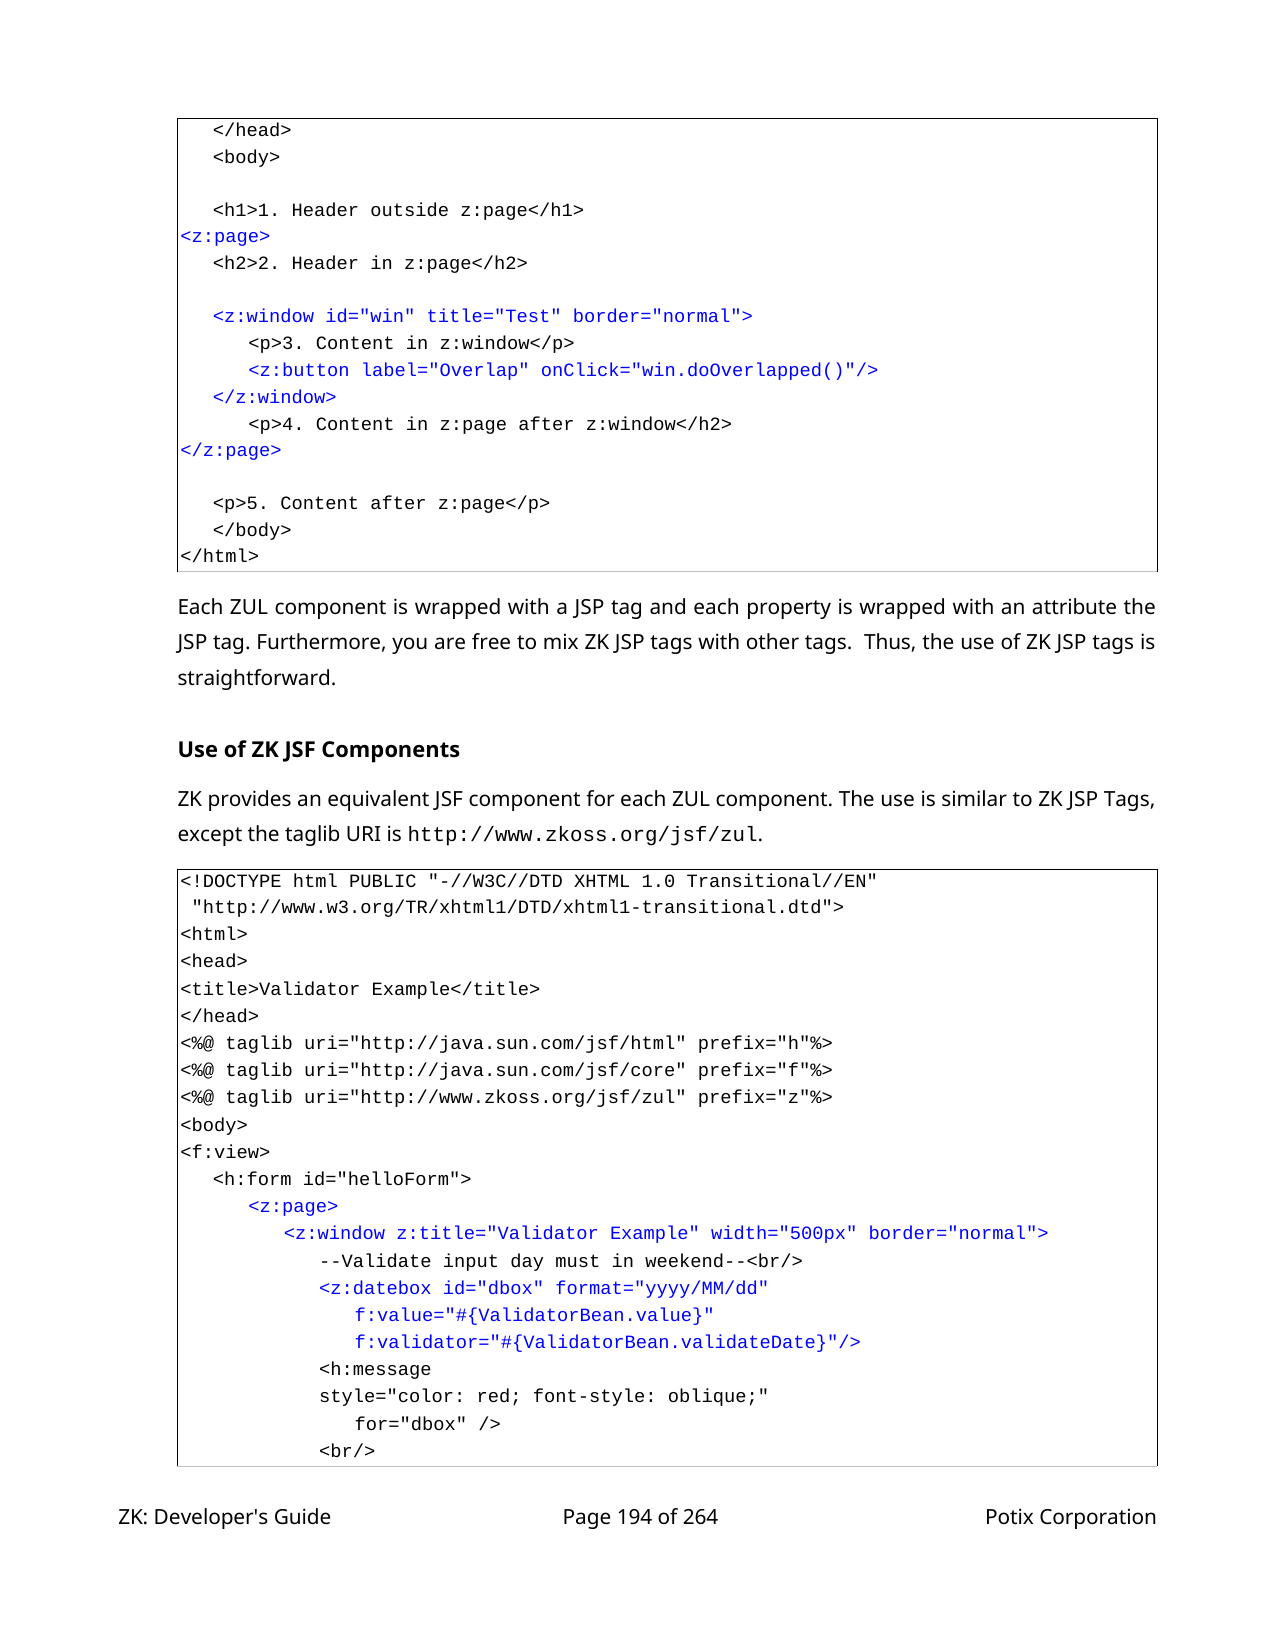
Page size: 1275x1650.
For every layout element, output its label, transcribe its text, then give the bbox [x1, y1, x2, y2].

text </head> <body> <h1>1. Header outside z:page</h1> <z:page> <h2>2. Header in z:page</h2> <z:window id="win" title="Test" border="normal"> <p>3. Content in z:window</p> [178, 119, 1157, 355]
text <title>Validator Example</title> [178, 977, 1157, 1001]
text f:value="#{ValidatorBean.value}" [178, 1303, 1157, 1327]
text <h:form id="helloForm"> [178, 1167, 1157, 1191]
text <%@ taglib uri="http://www.zkoss.org/jsf/zul" prefix="z"%> [178, 1085, 1157, 1109]
text <z:window z:title="Validator Example" width="500px" border="normal"> [178, 1221, 1157, 1246]
text <f:view> [178, 1140, 1157, 1164]
text <z:button label="Overlap" onClick="win.doOverlapped()"/> [178, 358, 1157, 382]
text f:validator="#{ValidatorBean.validateDate}"/> [178, 1330, 1157, 1354]
text ZK provides an equivalent JSF component for each ZUL component. The use is similar to ZK JSP Tags, except the taglib URI is http://www.zkoss.org/jsf/zul. [177, 784, 1157, 848]
text <html> [178, 922, 1157, 946]
text <z:datebox id="dbox" format="yyyy/MM/dd" [178, 1276, 1157, 1300]
text <body> [178, 1112, 1157, 1137]
text <h:message [178, 1357, 1157, 1381]
text Each ZUL component is wrapped with a JSP tag and each property is wrapped with an attribute the JSP tag. Furthermore, you are free to mix ZK JSP tags with other tags. Thus, the use of ZK JSP tags is straightforward. [177, 592, 1157, 691]
text <%@ taglib uri="http://java.sun.com/jsf/html" prefix="h"%> [178, 1031, 1157, 1055]
subtitle Use of ZK JSF Components [177, 733, 1157, 763]
text <br/> [178, 1439, 1157, 1466]
text <%@ taglib uri="http://java.sun.com/jsf/core" prefix="f"%> [178, 1058, 1157, 1082]
text <!DOCTYPE html PUBLIC "-//W3C//DTD XHTML 1.0 Transitional//EN" "http://www.w3.org/TR/xhtml1/DTD/xhtml1-transitional.dtd"> [178, 870, 1157, 919]
text --Validate input day must in weekend--<br/> [178, 1248, 1157, 1273]
text for="dbox" /> [178, 1412, 1157, 1436]
text style="color: red; font-style: oblique;" [178, 1384, 1157, 1409]
text <head> [178, 949, 1157, 974]
text <z:page> [178, 1194, 1157, 1218]
text </z:window> <p>4. Content in z:page after z:window</h2> </z:page> <p>5. Content after z:page</p> </body> </html> [178, 385, 1157, 571]
text </head> [178, 1004, 1157, 1028]
